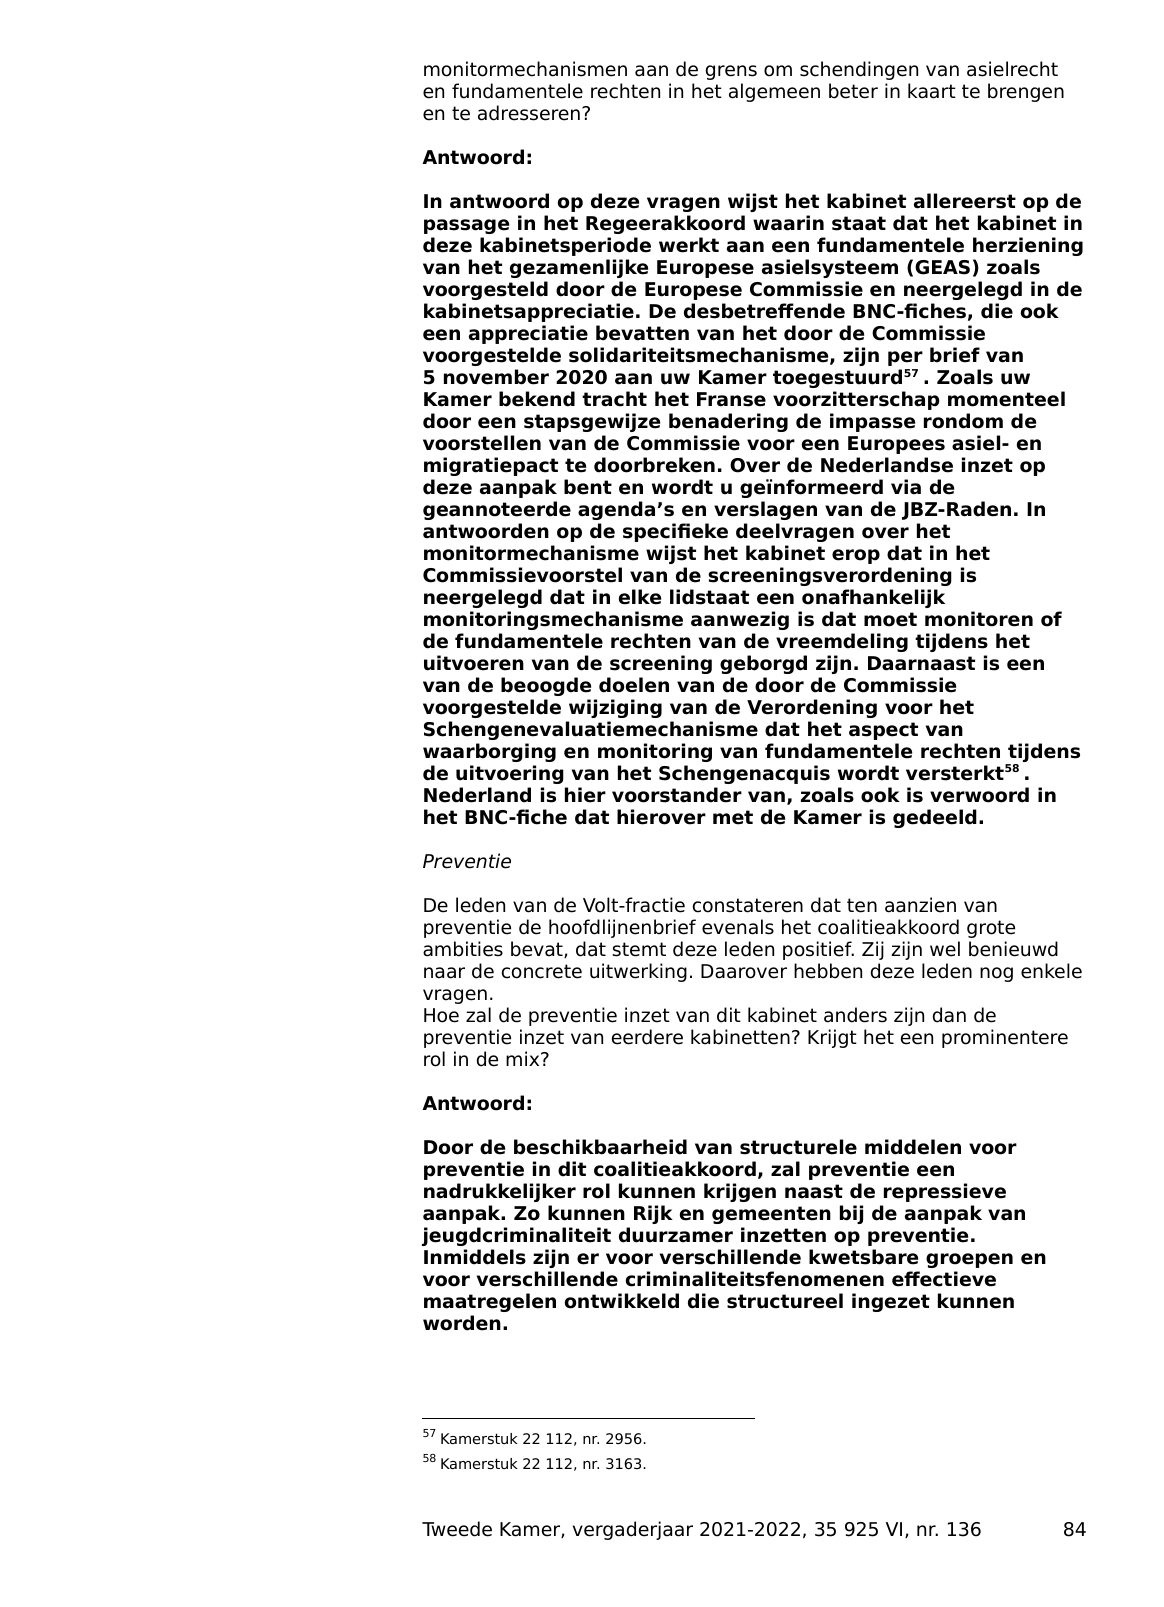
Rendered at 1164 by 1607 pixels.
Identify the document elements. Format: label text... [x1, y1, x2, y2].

text Kamerstuk 22 112, nr. 3163. [422, 1452, 1087, 1474]
text In antwoord op deze vragen wijst het kabinet allereerst op de passage in het Regeerakkoord waarin staat dat het kabinet in deze kabinetsperiode werkt aan een fundamentele herziening van het gezamenlijke Europese asielsysteem (GEAS) zoals voorgesteld door de Europese Commissie en neergelegd in de kabinetsappreciatie. De desbetreffende BNC-fiches, die ook een appreciatie bevatten van het door de Commissie voorgestelde solidariteitsmechanisme, zijn per brief van 5 november 2020 aan uw Kamer toegestuurd. Zoals uw Kamer bekend tracht het Franse voorzitterschap momenteel door een stapsgewijze benadering de impasse rondom de voorstellen van de Commissie voor een Europees asiel- en migratiepact te doorbreken. Over de Nederlandse inzet op deze aanpak bent en wordt u geïnformeerd via de geannoteerde agenda’s en verslagen van de JBZ-Raden. In antwoorden op de specifieke deelvragen over het monitormechanisme wijst het kabinet erop dat in het Commissievoorstel van de screeningsverordening is neergelegd dat in elke lidstaat een onafhankelijk monitoringsmechanisme aanwezig is dat moet monitoren of de fundamentele rechten van de vreemdeling tijdens het uitvoeren van de screening geborgd zijn. Daarnaast is een van de beoogde doelen van de door de Commissie voorgestelde wijziging van de Verordening voor het Schengenevaluatiemechanisme dat het aspect van waarborging en monitoring van fundamentele rechten tijdens de uitvoering van het Schengenacquis wordt versterkt. Nederland is hier voorstander van, zoals ook is verwoord in het BNC-fiche dat hierover met de Kamer is gedeeld. [422, 191, 1087, 829]
text Hoe zal de preventie inzet van dit kabinet anders zijn dan de preventie inzet van eerdere kabinetten? Krijgt het een prominentere rol in de mix? [422, 1005, 1087, 1071]
subtitle Preventie [422, 851, 1087, 873]
text De leden van de Volt-fractie constateren dat ten aanzien van preventie de hoofdlijnenbrief evenals het coalitieakkoord grote ambities bevat, dat stemt deze leden positief. Zij zijn wel benieuwd naar de concrete uitwerking. Daarover hebben deze leden nog enkele vragen. [422, 895, 1087, 1005]
text Kamerstuk 22 112, nr. 2956. [422, 1427, 1087, 1449]
text monitormechanismen aan de grens om schendingen van asielrecht en fundamentele rechten in het algemeen beter in kaart te brengen en te adresseren? [422, 59, 1087, 125]
text Door de beschikbaarheid van structurele middelen voor preventie in dit coalitieakkoord, zal preventie een nadrukkelijker rol kunnen krijgen naast de repressieve aanpak. Zo kunnen Rijk en gemeenten bij de aanpak van jeugdcriminaliteit duurzamer inzetten op preventie. Inmiddels zijn er voor verschillende kwetsbare groepen en voor verschillende criminaliteitsfenomenen effectieve maatregelen ontwikkeld die structureel ingezet kunnen worden. [422, 1137, 1087, 1335]
subtitle Antwoord: [422, 1093, 1087, 1115]
subtitle Antwoord: [422, 147, 1087, 169]
